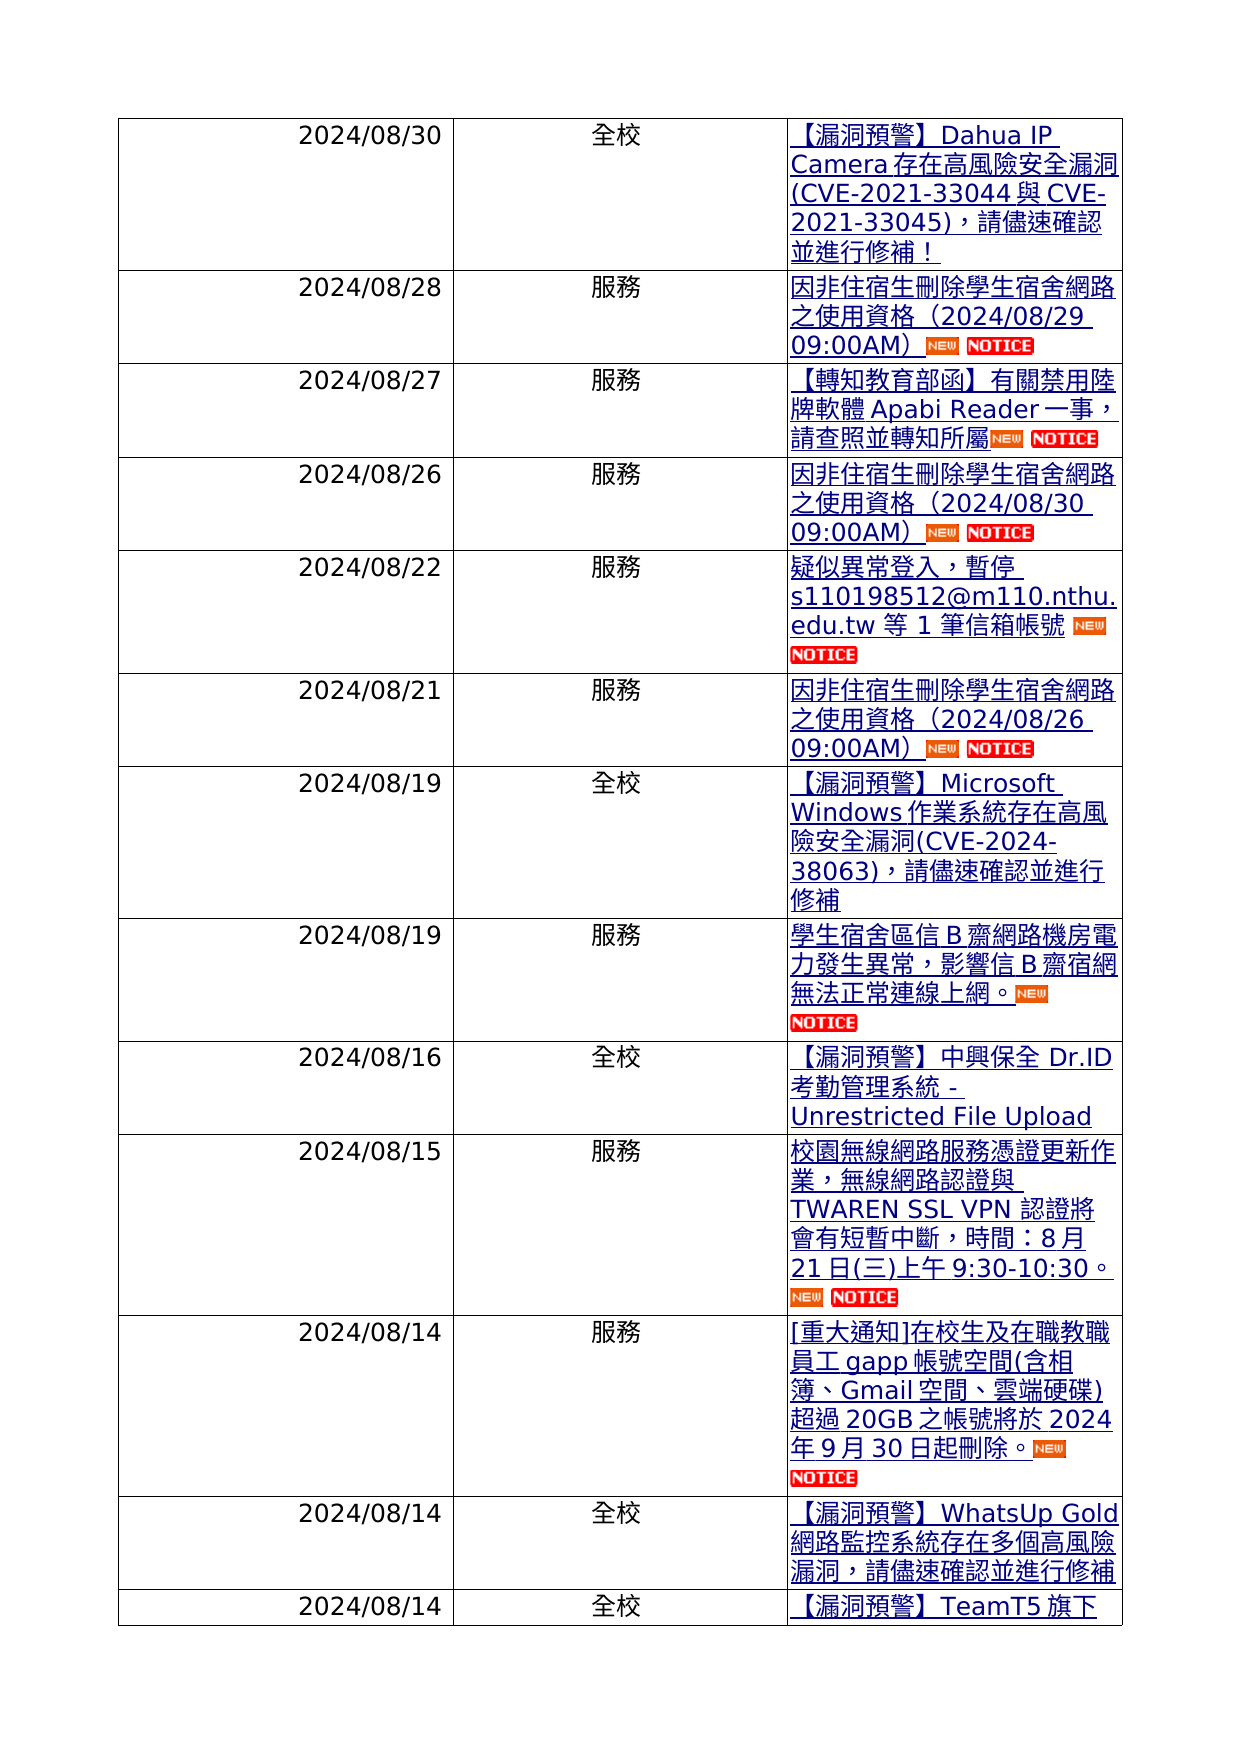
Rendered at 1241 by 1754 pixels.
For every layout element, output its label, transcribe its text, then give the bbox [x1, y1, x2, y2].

table_cell 服務 [454, 551, 787, 673]
table_cell 2024/08/19 [119, 767, 453, 918]
table_cell 疑似異常登入，暫停 s110198512@m110.nthu.edu.tw 等 1 筆信箱帳號 [788, 551, 1122, 673]
table_cell 2024/08/26 [119, 458, 453, 550]
table_cell 2024/08/14 [119, 1497, 453, 1589]
picture [831, 1288, 899, 1307]
table_cell 服務 [454, 364, 787, 457]
picture [790, 1014, 858, 1032]
table_cell 【漏洞預警】WhatsUp Gold 網路監控系統存在多個高風險漏洞，請儘速確認並進行修補 [788, 1497, 1122, 1589]
table_cell 2024/08/15 [119, 1135, 453, 1315]
table_cell 服務 [454, 458, 787, 550]
picture [1015, 985, 1049, 1003]
table_cell 2024/08/27 [119, 364, 453, 457]
table_cell 服務 [454, 1135, 787, 1315]
picture [926, 740, 959, 758]
picture [1031, 430, 1099, 448]
table_cell 2024/08/21 [119, 674, 453, 766]
table_cell 因非住宿生刪除學生宿舍網路之使用資格（2024/08/29 09:00AM） [788, 271, 1122, 363]
picture [790, 646, 858, 664]
table_cell 2024/08/28 [119, 271, 453, 363]
table_cell 2024/08/22 [119, 551, 453, 673]
picture [926, 524, 959, 542]
table_cell 因非住宿生刪除學生宿舍網路之使用資格（2024/08/26 09:00AM） [788, 674, 1122, 766]
table_cell 全校 [454, 767, 787, 918]
picture [926, 337, 959, 355]
picture [1033, 1440, 1066, 1458]
table_cell 全校 [454, 119, 787, 270]
picture [966, 524, 1034, 542]
table_cell 【轉知教育部函】有關禁用陸牌軟體Apabi Reader一事，請查照並轉知所屬 [788, 364, 1122, 457]
picture [966, 337, 1034, 355]
table_cell 【漏洞預警】Dahua IP Camera存在高風險安全漏洞(CVE-2021-33044與CVE-2021-33045)，請儘速確認並進行修補！ [788, 119, 1122, 270]
table_cell 2024/08/14 [119, 1316, 453, 1496]
table_cell 全校 [454, 1497, 787, 1589]
table_cell 服務 [454, 271, 787, 363]
table_cell 2024/08/14 [119, 1590, 453, 1624]
picture [790, 1470, 858, 1487]
table_cell 服務 [454, 919, 787, 1041]
picture [990, 430, 1024, 448]
table_cell 學生宿舍區信B齋網路機房電力發生異常，影響信B齋宿網無法正常連線上網。 [788, 919, 1122, 1041]
table_cell 全校 [454, 1042, 787, 1134]
table_cell 2024/08/19 [119, 919, 453, 1041]
table_cell 【漏洞預警】中興保全 Dr.ID 考勤管理系統 - Unrestricted File Upload [788, 1042, 1122, 1134]
table_cell 2024/08/30 [119, 119, 453, 270]
table_cell 校園無線網路服務憑證更新作業，無線網路認證與 TWAREN SSL VPN 認證將會有短暫中斷，時間：8月21日(三)上午9:30-10:30。 [788, 1135, 1122, 1315]
picture [790, 1288, 824, 1307]
picture [1073, 617, 1107, 635]
table_cell 【漏洞預警】TeamT5旗下 [788, 1590, 1122, 1624]
table_cell 全校 [454, 1590, 787, 1624]
table_cell 【漏洞預警】Microsoft Windows作業系統存在高風險安全漏洞(CVE-2024-38063)，請儘速確認並進行修補 [788, 767, 1122, 918]
table_cell 2024/08/16 [119, 1042, 453, 1134]
table_cell 服務 [454, 674, 787, 766]
picture [966, 740, 1034, 758]
table_cell [重大通知]在校生及在職教職員工gapp帳號空間(含相簿、Gmail空間、雲端硬碟)超過20GB之帳號將於2024年9月30日起刪除。 [788, 1316, 1122, 1496]
table_cell 服務 [454, 1316, 787, 1496]
table_cell 因非住宿生刪除學生宿舍網路之使用資格（2024/08/30 09:00AM） [788, 458, 1122, 550]
